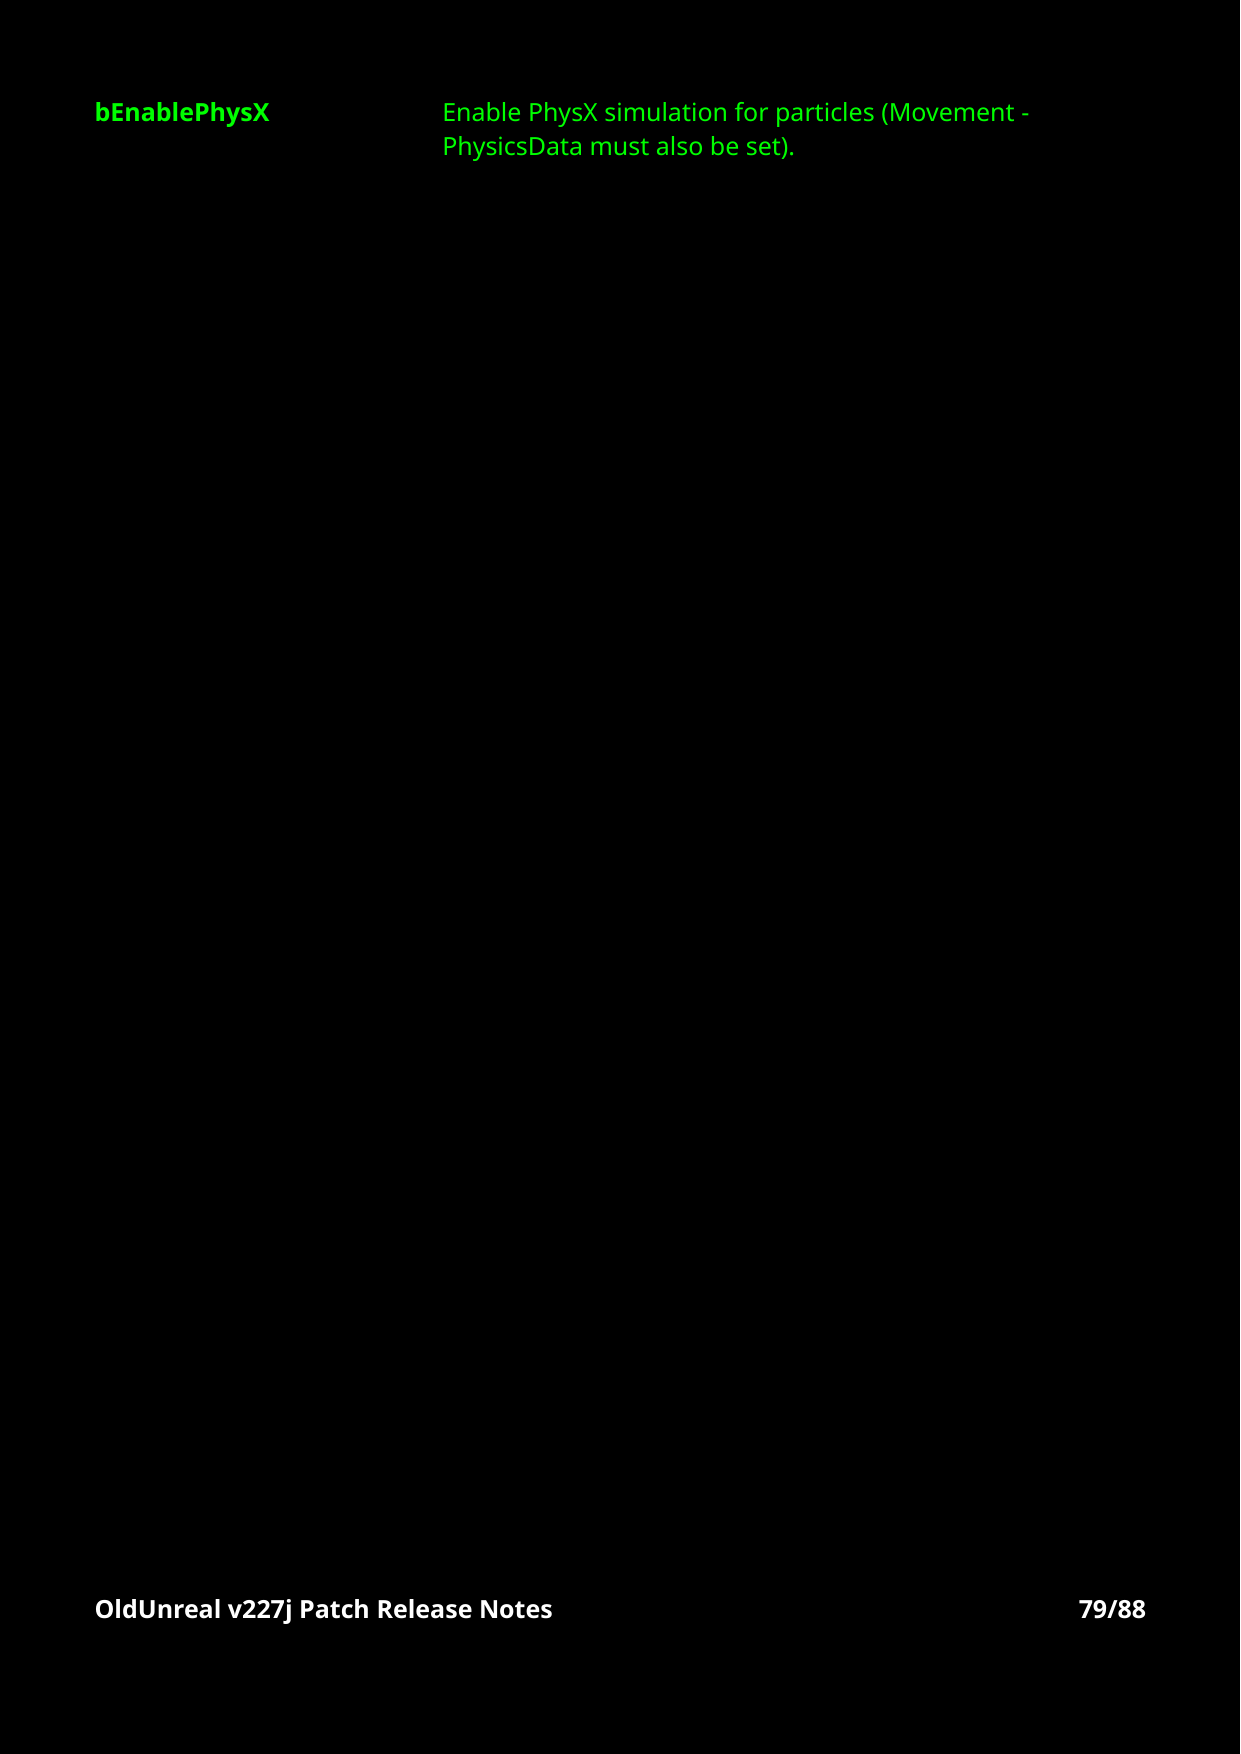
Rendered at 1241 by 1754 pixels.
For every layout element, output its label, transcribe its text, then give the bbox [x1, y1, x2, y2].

table_cell Enable PhysX simulation for particles (Movement - PhysicsData must also be set). [437, 90, 1152, 168]
table_cell bEnablePhysX [89, 90, 436, 168]
